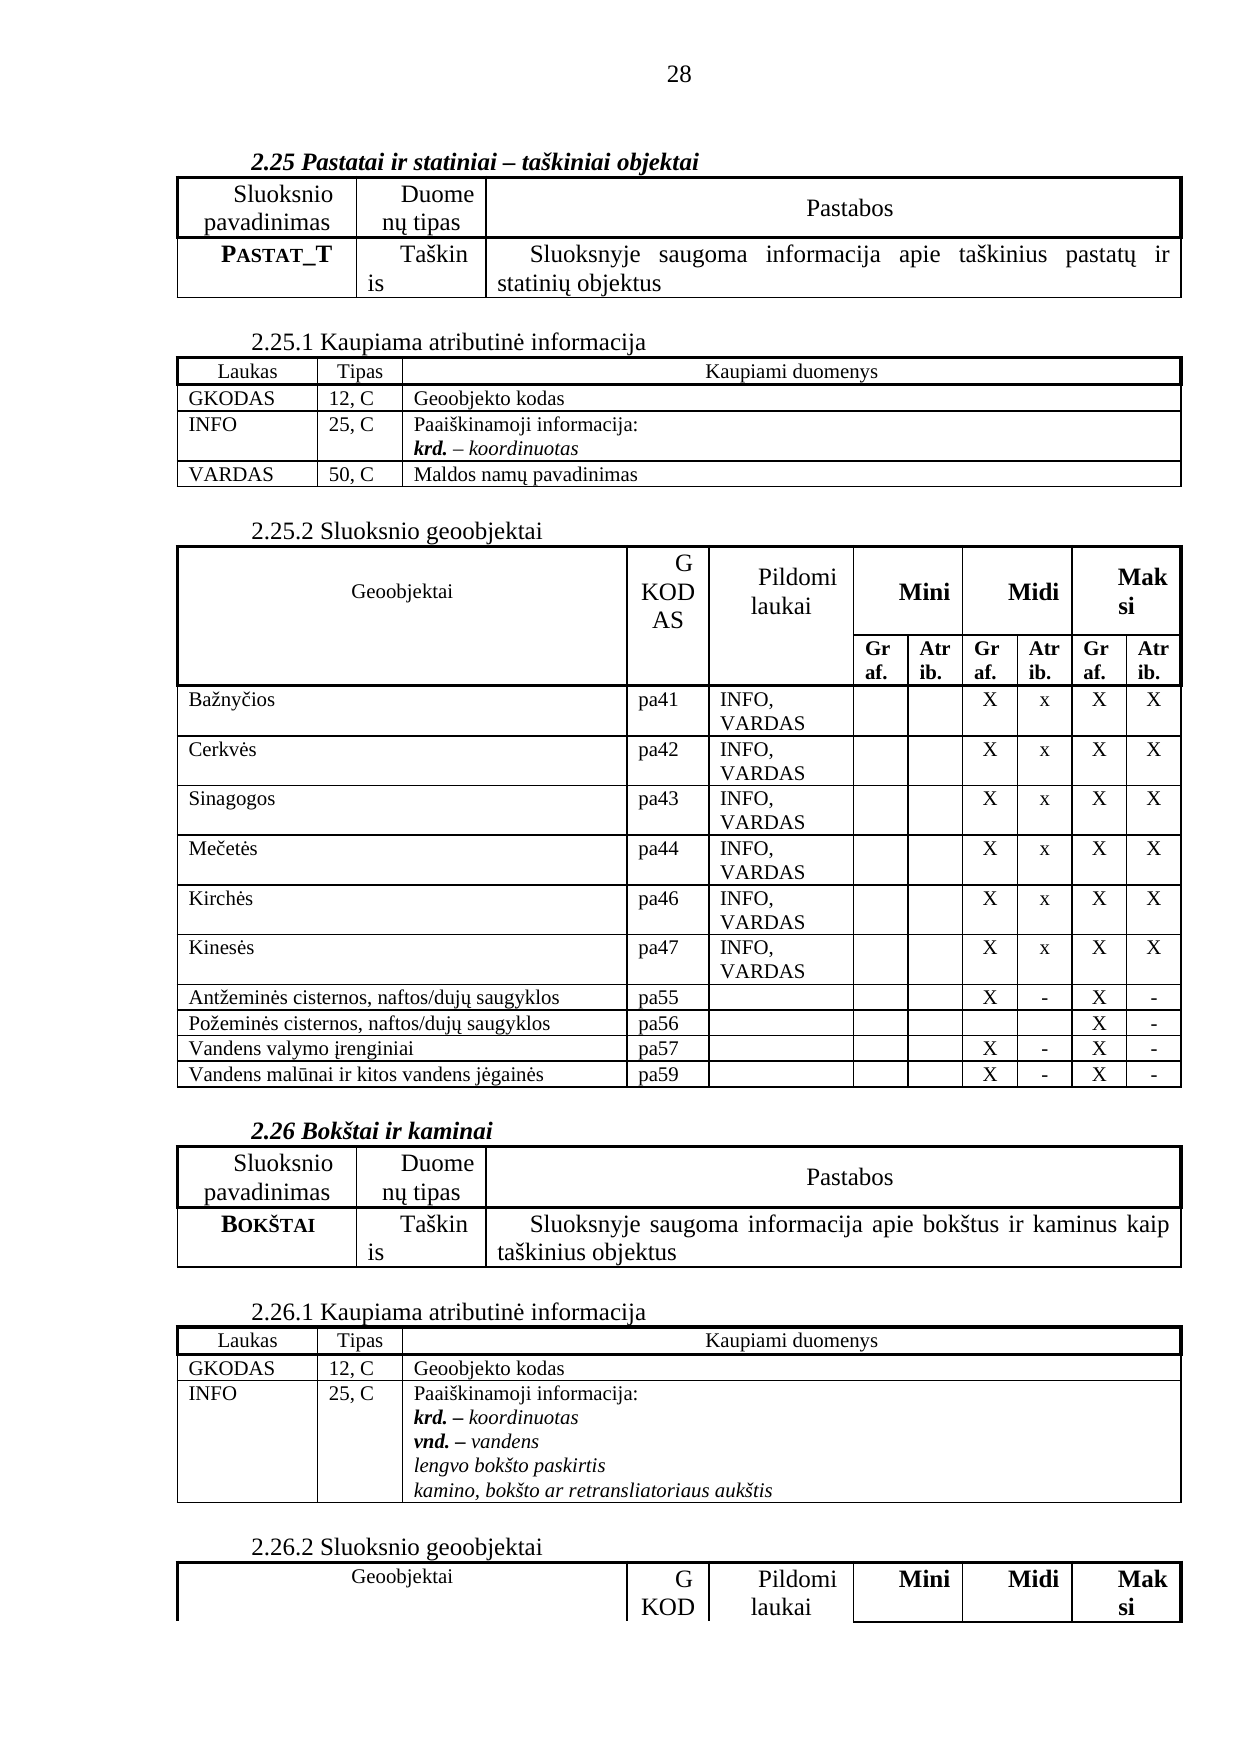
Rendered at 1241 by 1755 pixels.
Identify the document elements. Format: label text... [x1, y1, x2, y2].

table_cell X [963, 886, 1017, 934]
table_header Laukas [179, 359, 317, 383]
table_cell X [1127, 687, 1180, 735]
table_cell X [1073, 737, 1126, 785]
table_header Midi [963, 1564, 1071, 1621]
table_cell [909, 1011, 962, 1035]
table_cell Cerkvės [178, 737, 626, 785]
table_cell GKODAS [178, 1356, 317, 1380]
table_cell Taškinis [357, 1209, 485, 1266]
table_cell pa46 [628, 886, 708, 934]
table_header Laukas [179, 1329, 317, 1352]
table_header Maksi [1073, 548, 1179, 634]
table_header Pildomi laukai [710, 1564, 853, 1621]
table_cell 12, C [318, 386, 402, 410]
table_cell Graf. [1073, 636, 1126, 684]
subtitle 2.25.1 Kaupiama atributinė informacija [177, 327, 1181, 356]
table_cell [909, 836, 962, 884]
table_cell - [1018, 1036, 1071, 1060]
table_cell VARDAS [178, 462, 317, 486]
table_cell [909, 935, 962, 983]
table_header Geoobjektai [179, 548, 626, 634]
table_cell Kirchės [178, 886, 626, 934]
table_cell [710, 1011, 853, 1035]
table_cell X [1073, 935, 1126, 983]
table_cell x [1018, 687, 1071, 735]
table_cell Mečetės [178, 836, 626, 884]
table_cell 25, C [318, 412, 402, 460]
table_cell 50, C [318, 462, 402, 486]
table_cell 12, C [318, 1356, 402, 1380]
table_cell Sluoksnyje saugoma informacija apie bokštus ir kaminus kaip taškinius objektus [487, 1209, 1180, 1266]
table_cell [854, 1062, 907, 1086]
table_cell x [1018, 737, 1071, 785]
table_cell pa56 [628, 1011, 708, 1035]
table_header Pildomi laukai [710, 548, 853, 634]
table_header Geoobjektai [179, 1564, 626, 1621]
table_cell [854, 1011, 907, 1035]
table_header GKODAS [628, 548, 708, 634]
table_cell X [963, 1062, 1017, 1086]
table_cell Taškinis [357, 239, 485, 297]
table_cell [854, 786, 907, 834]
table_cell X [1127, 935, 1180, 983]
table_header Kaupiami duomenys [403, 1329, 1179, 1352]
table_cell Vandens malūnai ir kitos vandens jėgainės [178, 1062, 626, 1086]
table_cell X [1073, 1011, 1126, 1035]
table_cell pa59 [628, 1062, 708, 1086]
table_cell pa43 [628, 786, 708, 834]
table_cell X [963, 786, 1017, 834]
table_cell X [1073, 687, 1126, 735]
table_cell Geoobjekto kodas [403, 1356, 1180, 1380]
table_cell [710, 634, 853, 684]
subtitle 2.26.2 Sluoksnio geoobjektai [177, 1532, 1181, 1561]
table_cell X [1073, 985, 1126, 1009]
table_header Kaupiami duomenys [403, 359, 1179, 383]
table_cell INFO, VARDAS [710, 836, 853, 884]
subtitle 2.26.1 Kaupiama atributinė informacija [177, 1297, 1181, 1325]
table_cell INFO, VARDAS [710, 737, 853, 785]
table_cell pa44 [628, 836, 708, 884]
table_cell Antžeminės cisternos, naftos/dujų saugyklos [178, 985, 626, 1009]
table_cell X [1127, 737, 1180, 785]
table_cell X [963, 687, 1017, 735]
table_cell [854, 886, 907, 934]
subtitle 2.25 Pastatai ir statiniai – taškiniai objektai [177, 147, 1181, 176]
table_cell X [1073, 836, 1126, 884]
table_cell [909, 886, 962, 934]
table_cell pa42 [628, 737, 708, 785]
table_cell [628, 634, 708, 684]
table_cell - [1127, 1062, 1180, 1086]
table_cell - [1018, 1062, 1071, 1086]
table_cell [179, 634, 626, 684]
table_cell Paaiškinamoji informacija: krd. – koordinuotas vnd. – vandens lengvo bokšto paskirtis kamino, bokšto ar retransliatoriaus aukštis [403, 1381, 1180, 1502]
table_cell [854, 1036, 907, 1060]
table_cell X [1127, 786, 1180, 834]
table_cell Graf. [963, 636, 1017, 684]
table_cell X [963, 836, 1017, 884]
table_cell Pastat_T [178, 239, 356, 297]
table_cell - [1127, 1036, 1180, 1060]
table_cell [909, 985, 962, 1009]
table_cell x [1018, 836, 1071, 884]
table_cell Vandens valymo įrenginiai [178, 1036, 626, 1060]
table_cell - [1127, 985, 1180, 1009]
table_cell X [963, 935, 1017, 983]
table_header Duomenų tipas [357, 179, 485, 236]
table_header Duomenų tipas [357, 1148, 485, 1206]
table_cell X [1127, 836, 1180, 884]
table_cell INFO, VARDAS [710, 886, 853, 934]
table_cell Sinagogos [178, 786, 626, 834]
table_cell X [963, 985, 1017, 1009]
table_cell Požeminės cisternos, naftos/dujų saugyklos [178, 1011, 626, 1035]
table_cell [854, 687, 907, 735]
table_header Tipas [318, 1329, 402, 1352]
table_cell [909, 1062, 962, 1086]
table_cell [710, 985, 853, 1009]
table_cell Bokštai [178, 1209, 356, 1266]
table_cell - [1018, 985, 1071, 1009]
table_cell Bažnyčios [178, 687, 626, 735]
table_header Maksi [1073, 1564, 1179, 1621]
table_cell [710, 1036, 853, 1060]
table_cell pa55 [628, 985, 708, 1009]
table_cell X [1073, 786, 1126, 834]
table_cell [854, 836, 907, 884]
table_header Pastabos [487, 1148, 1179, 1206]
table_header Midi [963, 548, 1071, 634]
table_cell INFO [178, 412, 317, 460]
table_cell Atrib. [909, 636, 962, 684]
table_cell X [963, 737, 1017, 785]
table_cell [963, 1011, 1017, 1035]
table_cell x [1018, 935, 1071, 983]
table_header Tipas [318, 359, 402, 383]
table_cell [909, 786, 962, 834]
table_cell pa47 [628, 935, 708, 983]
subtitle 2.25.2 Sluoksnio geoobjektai [177, 516, 1181, 545]
table_cell [710, 1062, 853, 1086]
table_cell x [1018, 786, 1071, 834]
table_header Pastabos [487, 179, 1179, 236]
table_cell [854, 935, 907, 983]
table_cell X [1127, 886, 1180, 934]
table_cell - [1127, 1011, 1180, 1035]
table_cell INFO [178, 1381, 317, 1502]
table_cell [854, 985, 907, 1009]
table_header Mini [854, 548, 962, 634]
table_cell X [1073, 886, 1126, 934]
table_header Mini [854, 1564, 962, 1621]
table_cell [909, 1036, 962, 1060]
table_cell [854, 737, 907, 785]
table_cell Atrib. [1127, 636, 1179, 684]
table_cell GKODAS [178, 386, 317, 410]
table_cell X [1073, 1036, 1126, 1060]
table_header GKOD [628, 1564, 708, 1621]
table_cell X [963, 1036, 1017, 1060]
table_header Sluoksnio pavadinimas [179, 179, 356, 236]
table_cell INFO, VARDAS [710, 786, 853, 834]
table_cell INFO, VARDAS [710, 687, 853, 735]
table_cell [909, 737, 962, 785]
table_cell Graf. [854, 636, 907, 684]
table_cell Atrib. [1018, 636, 1071, 684]
subtitle 2.26 Bokštai ir kaminai [177, 1116, 1181, 1145]
table_cell Geoobjekto kodas [403, 386, 1180, 410]
table_cell 25, C [318, 1381, 402, 1502]
table_cell [1018, 1011, 1071, 1035]
table_cell [909, 687, 962, 735]
table_cell Maldos namų pavadinimas [403, 462, 1180, 486]
table_cell pa57 [628, 1036, 708, 1060]
table_header Sluoksnio pavadinimas [179, 1148, 356, 1206]
table_cell X [1073, 1062, 1126, 1086]
table_cell Sluoksnyje saugoma informacija apie taškinius pastatų ir statinių objektus [487, 239, 1180, 297]
table_cell Paaiškinamoji informacija: krd. – koordinuotas [403, 412, 1180, 460]
table_cell pa41 [628, 687, 708, 735]
table_cell x [1018, 886, 1071, 934]
table_cell INFO, VARDAS [710, 935, 853, 983]
table_cell Kinesės [178, 935, 626, 983]
